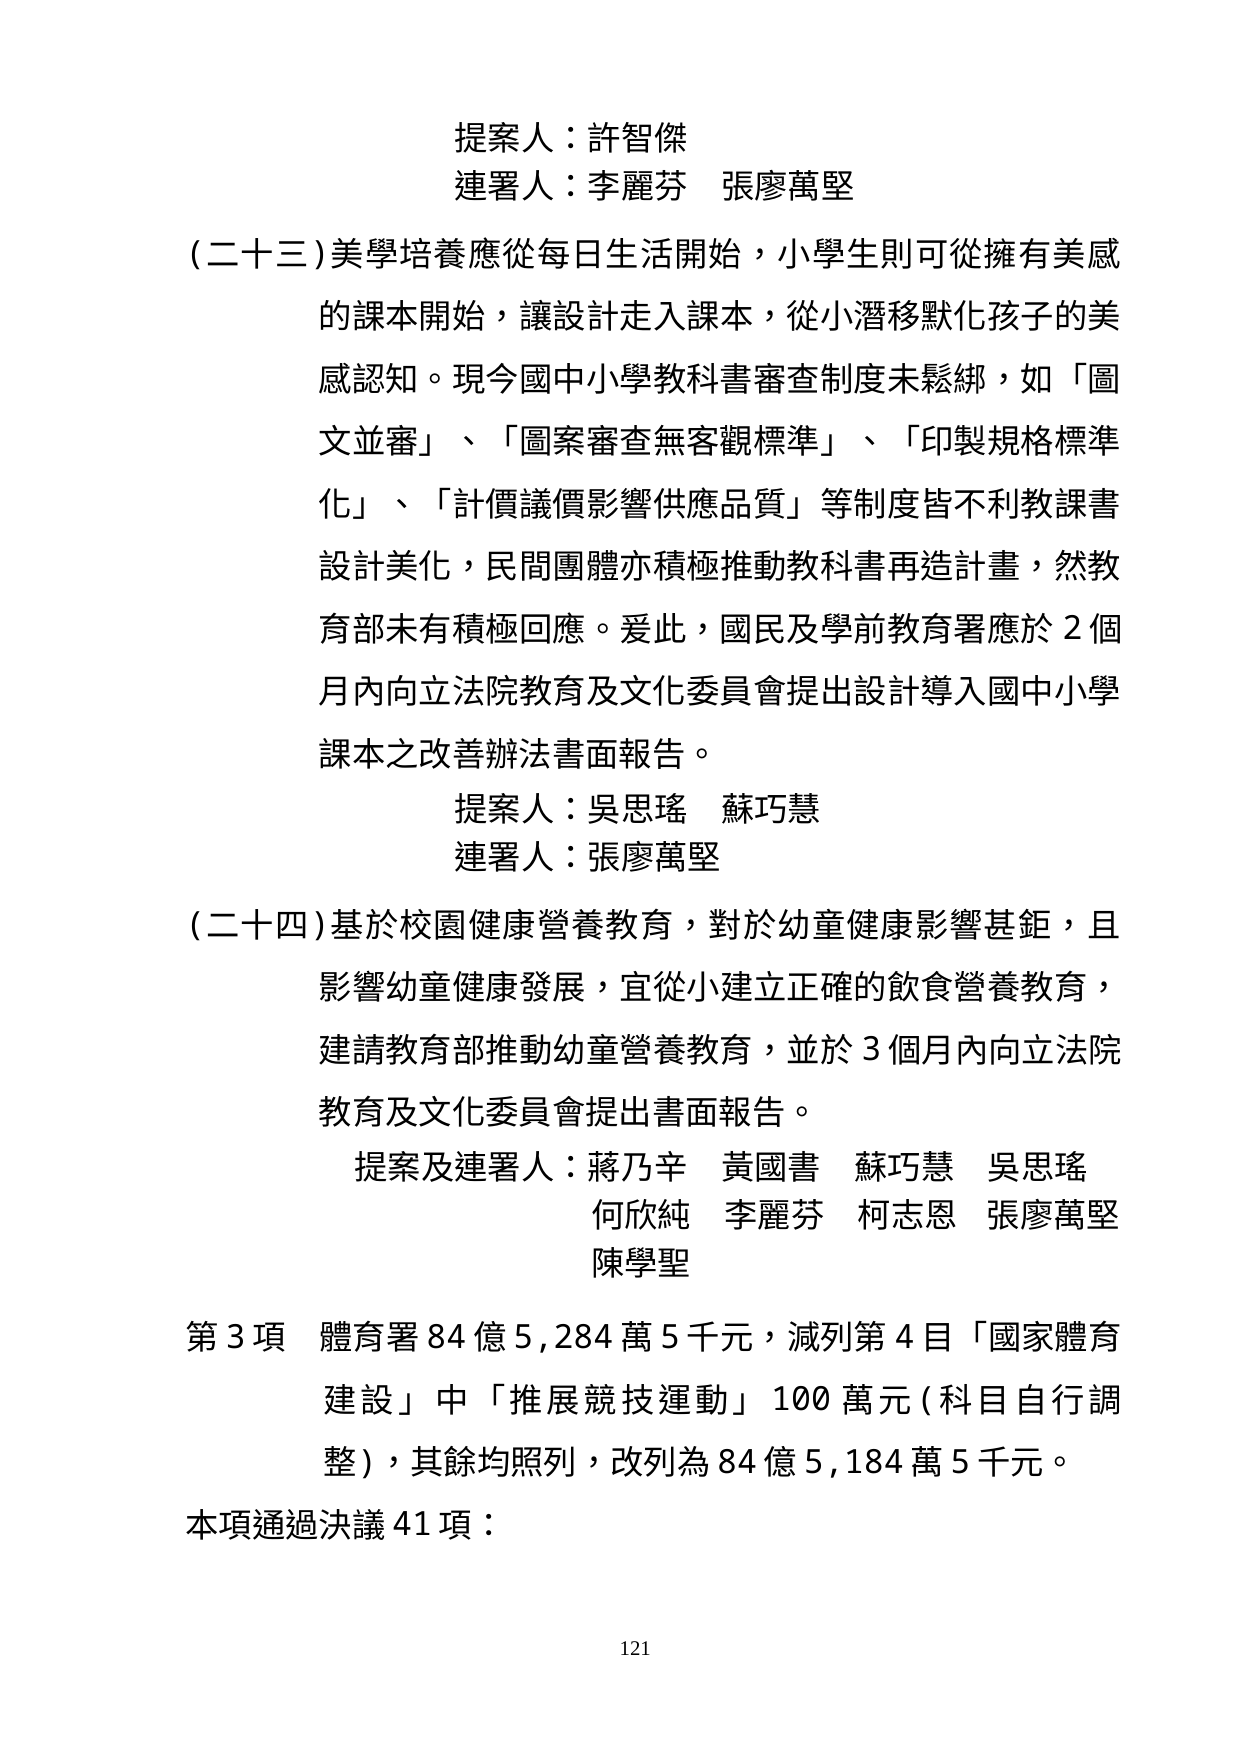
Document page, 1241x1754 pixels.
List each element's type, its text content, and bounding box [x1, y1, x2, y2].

text 提案及連署人：蔣乃辛 黃國書 蘇巧慧 吳思瑤 [148, 1141, 1122, 1189]
text (二十三)美學培養應從每日生活開始，小學生則可從擁有美感的課本開始，讓設計走入課本，從小潛移默化孩子的美感認知。現今國中小學教科書審查制度未鬆綁，如「圖文並審」、「圖案審查無客觀標準」、「印製規格標準化」、「計價議價影響供應品質」等制度皆不利教課書設計美化，民間團體亦積極推動教科書再造計畫，然教育部未有積極回應。爰此，國民及學前教育署應於2個月內向立法院教育及文化委員會提出設計導入國中小學課本之改善辦法書面報告。 [185, 221, 1122, 783]
text 連署人：李麗芬 張廖萬堅 [148, 160, 1122, 208]
text 連署人：張廖萬堅 [148, 831, 1122, 879]
text 本項通過決議41項： [185, 1491, 1122, 1554]
text 提案人：吳思瑤 蘇巧慧 [148, 783, 1122, 831]
text 陳學聖 [148, 1237, 1122, 1285]
text (二十四)基於校園健康營養教育，對於幼童健康影響甚鉅，且影響幼童健康發展，宜從小建立正確的飲食營養教育，建請教育部推動幼童營養教育，並於3個月內向立法院教育及文化委員會提出書面報告。 [185, 891, 1122, 1141]
text 何欣純 李麗芬 柯志恩 張廖萬堅 [148, 1189, 1122, 1237]
text 第3項 體育署84億5,284萬5千元，減列第4目「國家體育建設」中「推展競技運動」100萬元(科目自行調整)，其餘均照列，改列為84億5,184萬5千元。 [185, 1304, 1122, 1491]
text 提案人：許智傑 [148, 112, 1122, 160]
